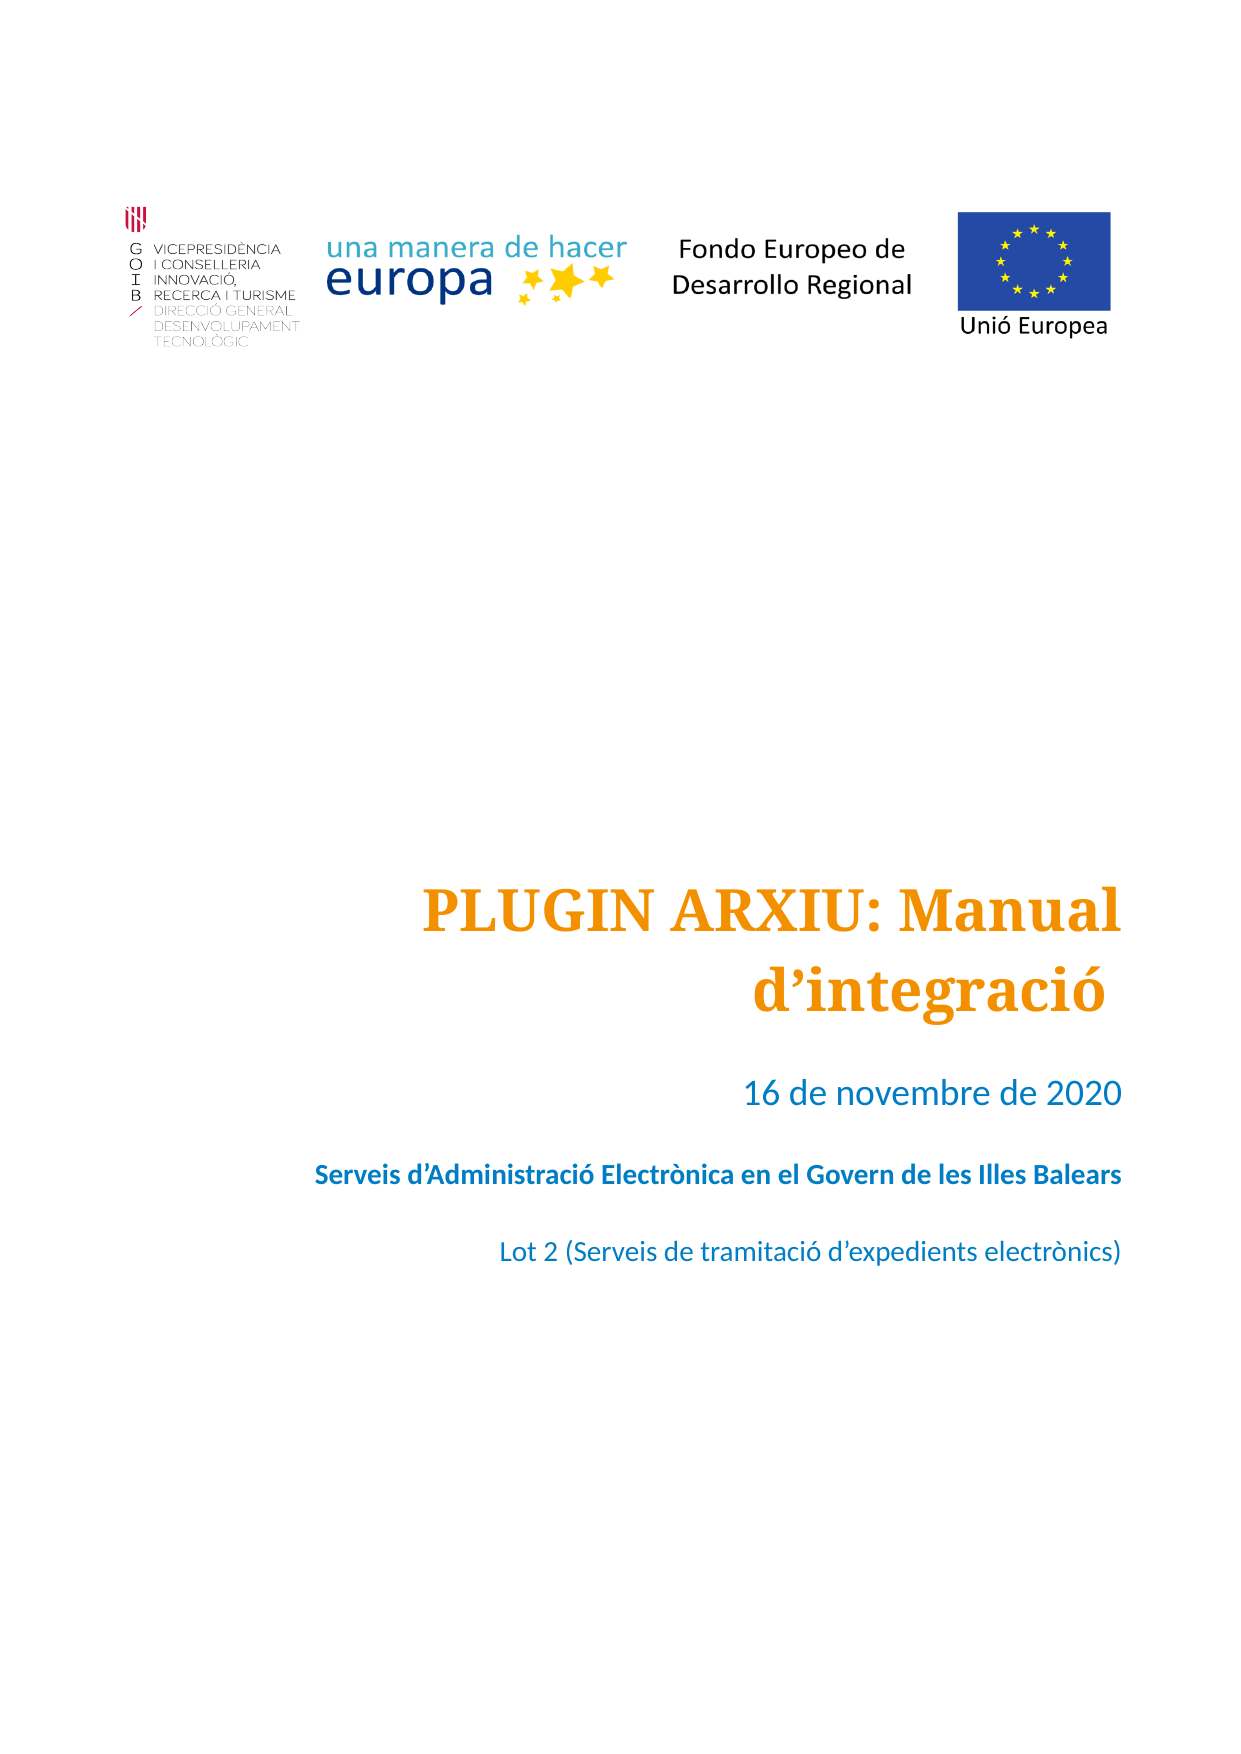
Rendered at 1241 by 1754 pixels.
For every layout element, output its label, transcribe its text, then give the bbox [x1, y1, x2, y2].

text Lot 2 (Serveis de tramitació d’expedients electrònics) [118, 1233, 1122, 1269]
picture [321, 202, 1122, 352]
text 16 de novembre de 2020 [118, 1069, 1122, 1115]
text Serveis d’Administració Electrònica en el Govern de les Illes Balears [118, 1156, 1122, 1192]
text PLUGIN ARXIU: Manual d’integració [118, 869, 1122, 1028]
picture [118, 202, 308, 351]
